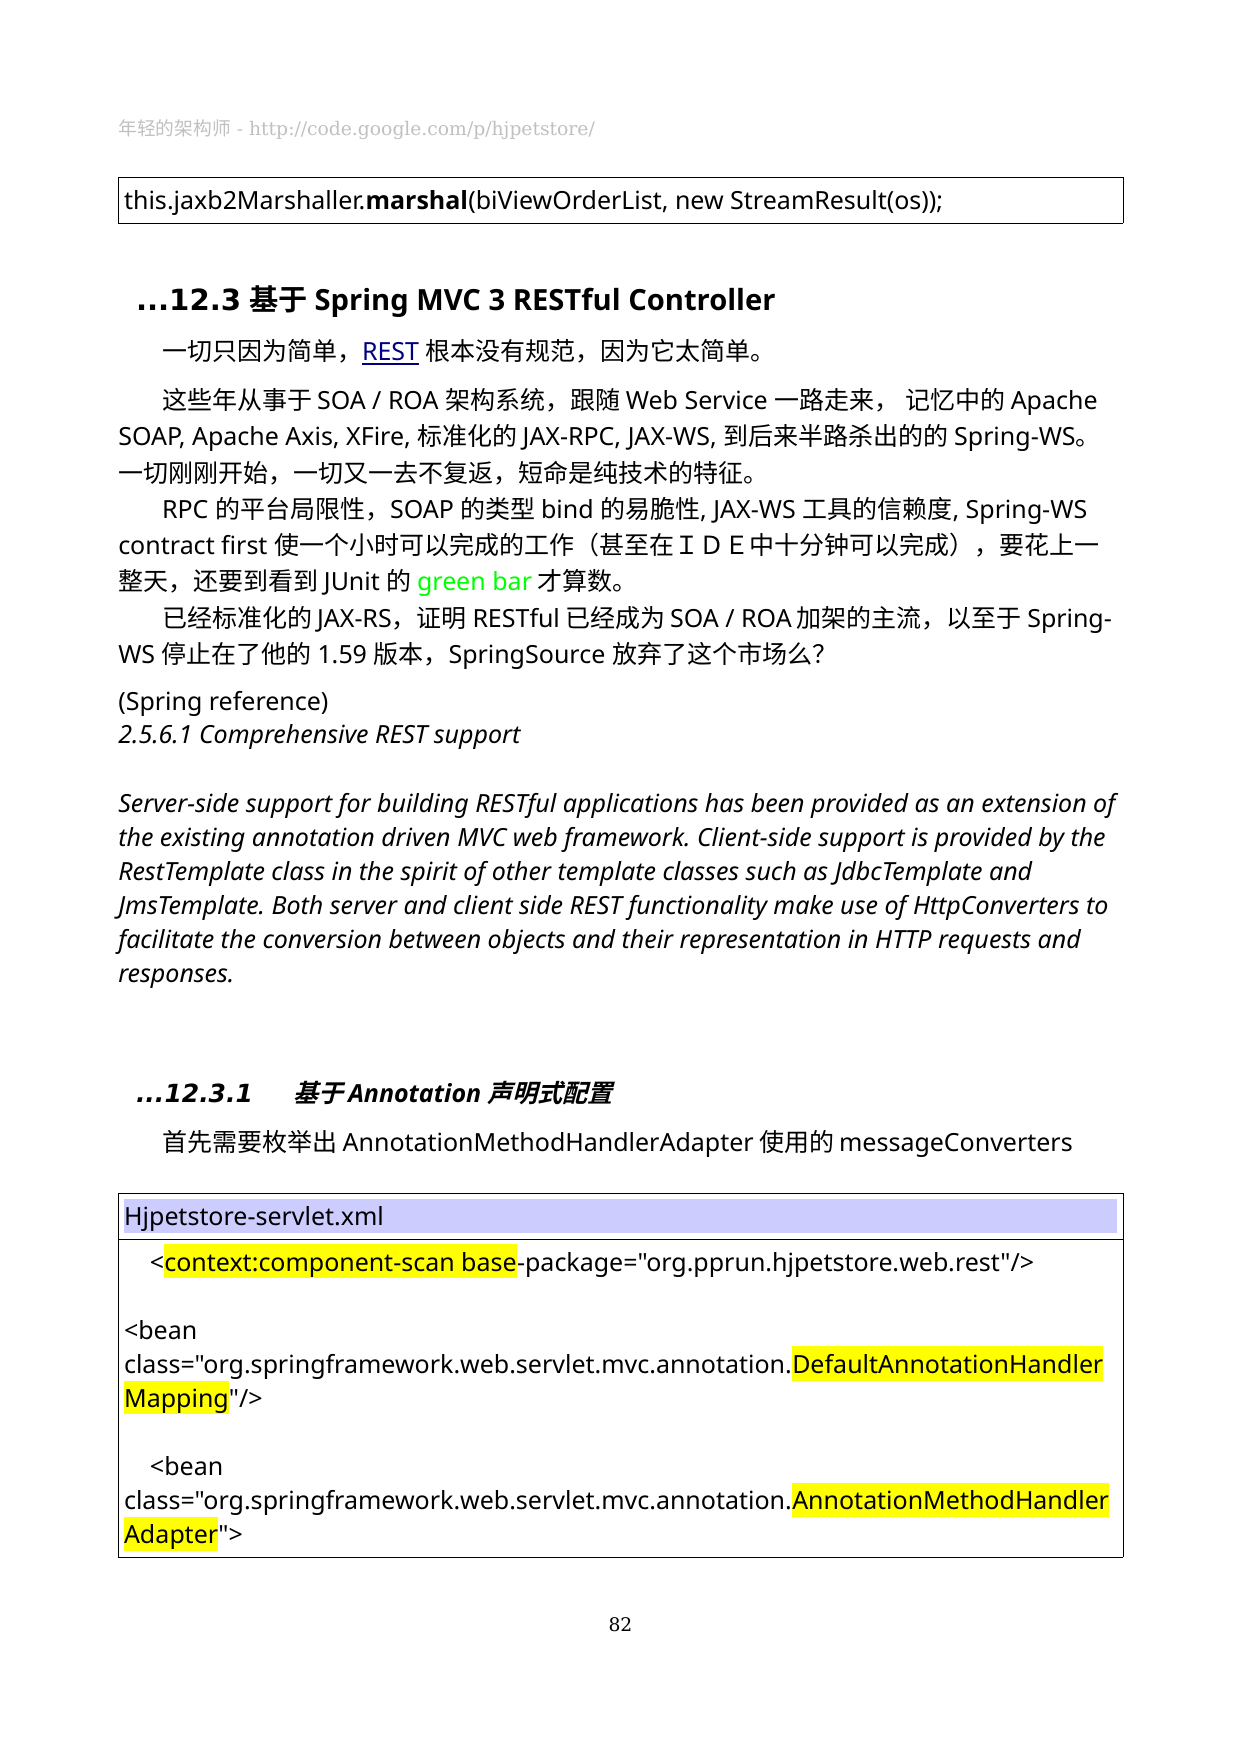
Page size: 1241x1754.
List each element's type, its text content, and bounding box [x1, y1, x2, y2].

table_cell <context:component-scan base-package="org.pprun.hjpetstore.web.rest"/> <bean class="org.springframework.web.servlet.mvc.annotation.DefaultAnnotationHandlerMapping"/> <bean class="org.springframework.web.servlet.mvc.annotation.AnnotationMethodHandlerAdapter"> [119, 1240, 1123, 1557]
text 这些年从事于SOA / ROA 架构系统，跟随 Web Service 一路走来， 记忆中的 Apache SOAP, Apache Axis, XFire, 标准化的JAX-RPC, JAX-WS, 到后来半路杀出的的 Spring-WS。一切刚刚开始，一切又一去不复返，短命是纯技术的特征。 RPC 的平台局限性，SOAP 的类型 bind 的易脆性, JAX-WS 工具的信赖度, Spring-WS contract first 使一个小时可以完成的工作（甚至在ＩＤＥ中十分钟可以完成），要花上一整天，还要到看到 JUnit 的 green bar才算数。 已经标准化的JAX-RS，证明 RESTful已经成为SOA / ROA加架的主流，以至于 Spring-WS 停止在了他的 1.59 版本，SpringSource 放弃了这个市场么？ [118, 381, 1122, 671]
subtitle 基于 Spring MVC 3 RESTful Controller [136, 277, 1122, 319]
table_header Hjpetstore-servlet.xml [119, 1194, 1123, 1238]
table_cell this.jaxb2Marshaller.marshal(biViewOrderList, new StreamResult(os)); [119, 178, 1123, 223]
text 首先需要枚举出 AnnotationMethodHandlerAdapter使用的messageConverters [118, 1122, 1122, 1159]
subtitle 基于Annotation 声明式配置 [136, 1074, 1122, 1110]
text 一切只因为简单，REST 根本没有规范，因为它太简单。 [118, 332, 1122, 368]
text (Spring reference) 2.5.6.1 Comprehensive REST support Server-side support for building RESTful applications has been provided as an extension of the existing annotation driven MVC web framework. Client-side support is provided by the RestTemplate class in the spirit of other template classes such as JdbcTemplate and JmsTemplate. Both server and client side REST functionality make use of HttpConverters to facilitate the conversion between objects and their representation in HTTP requests and responses. [118, 683, 1122, 990]
